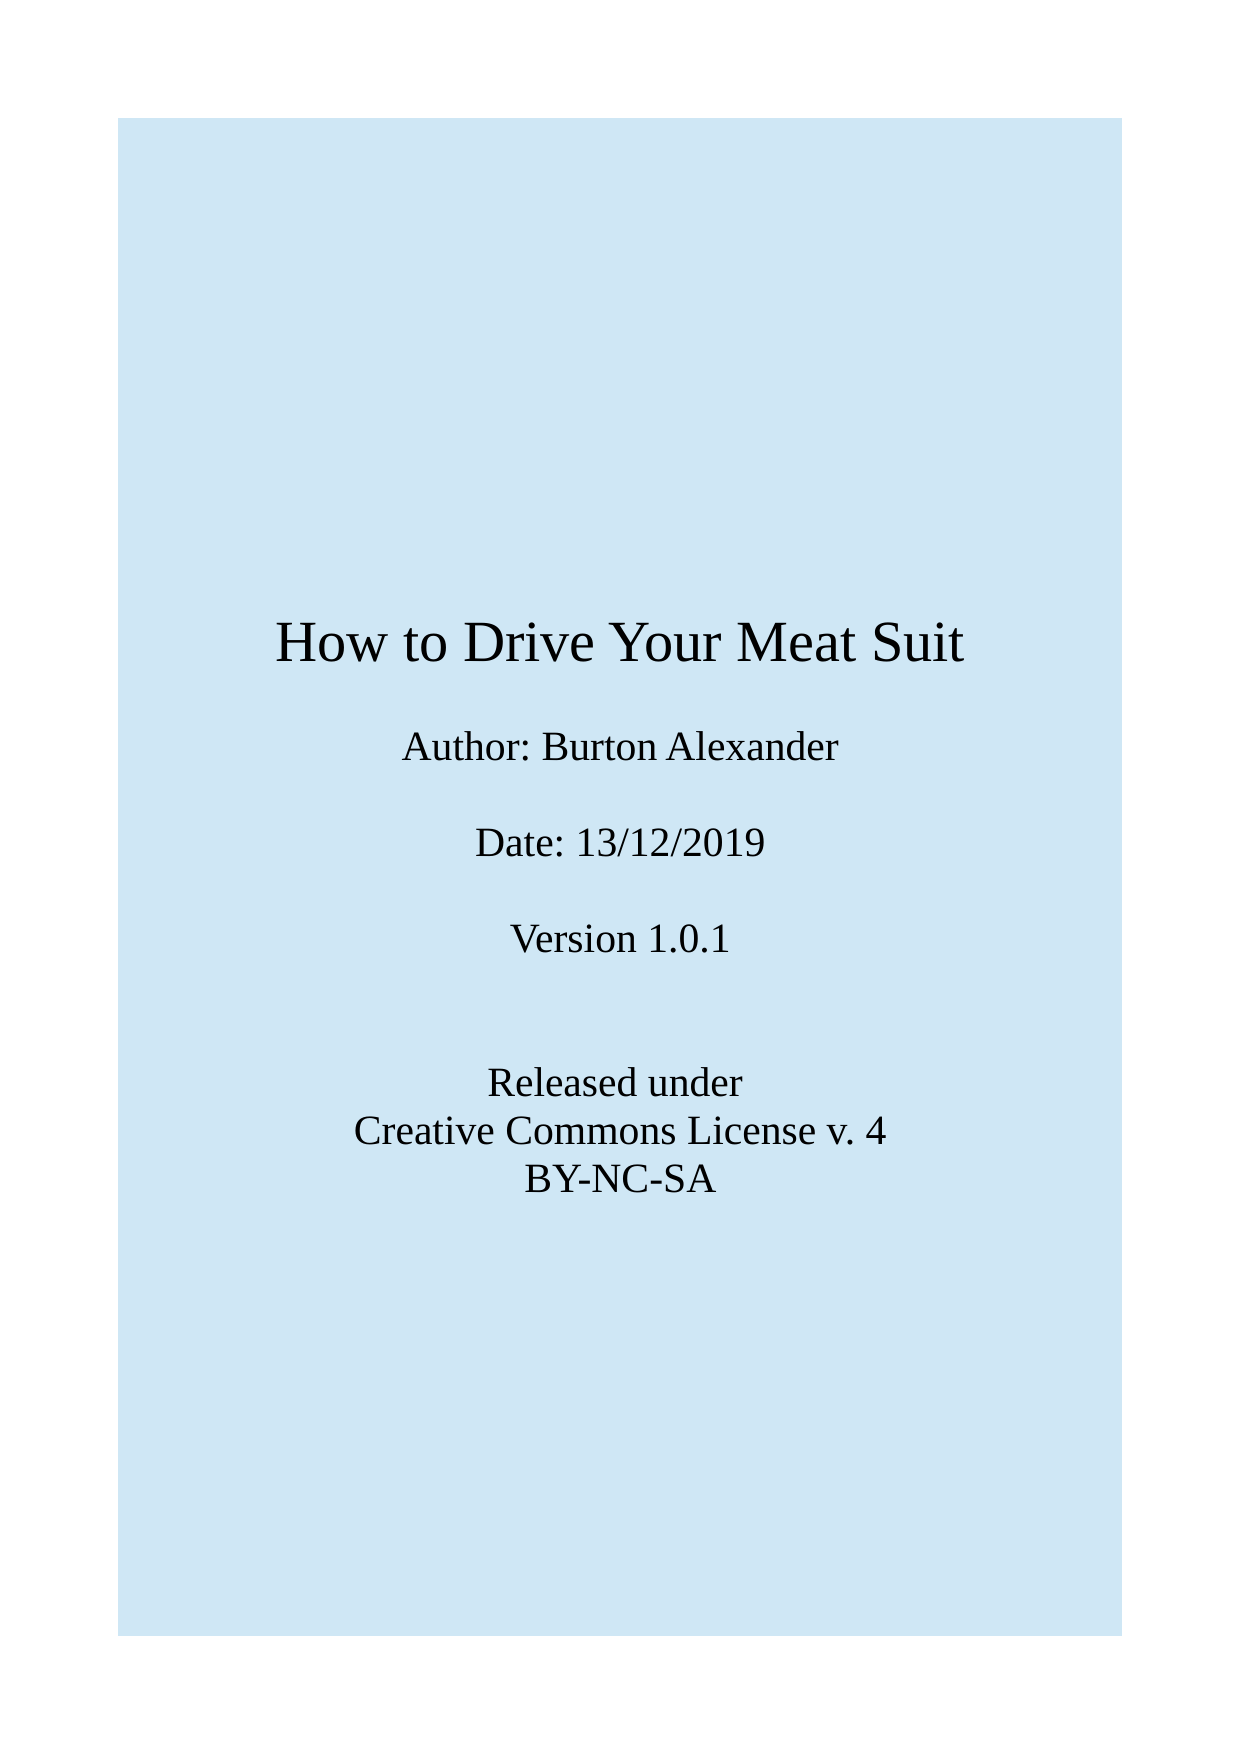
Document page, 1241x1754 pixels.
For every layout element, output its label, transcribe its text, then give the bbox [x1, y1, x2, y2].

text How to Drive Your Meat Suit [118, 607, 1122, 674]
text Author: Burton Alexander [118, 722, 1122, 770]
text Released under [118, 1057, 1122, 1105]
text Version 1.0.1 [118, 913, 1122, 961]
text Creative Commons License v. 4 [118, 1105, 1122, 1153]
text BY-NC-SA [118, 1153, 1122, 1201]
text Date: 13/12/2019 [118, 818, 1122, 866]
